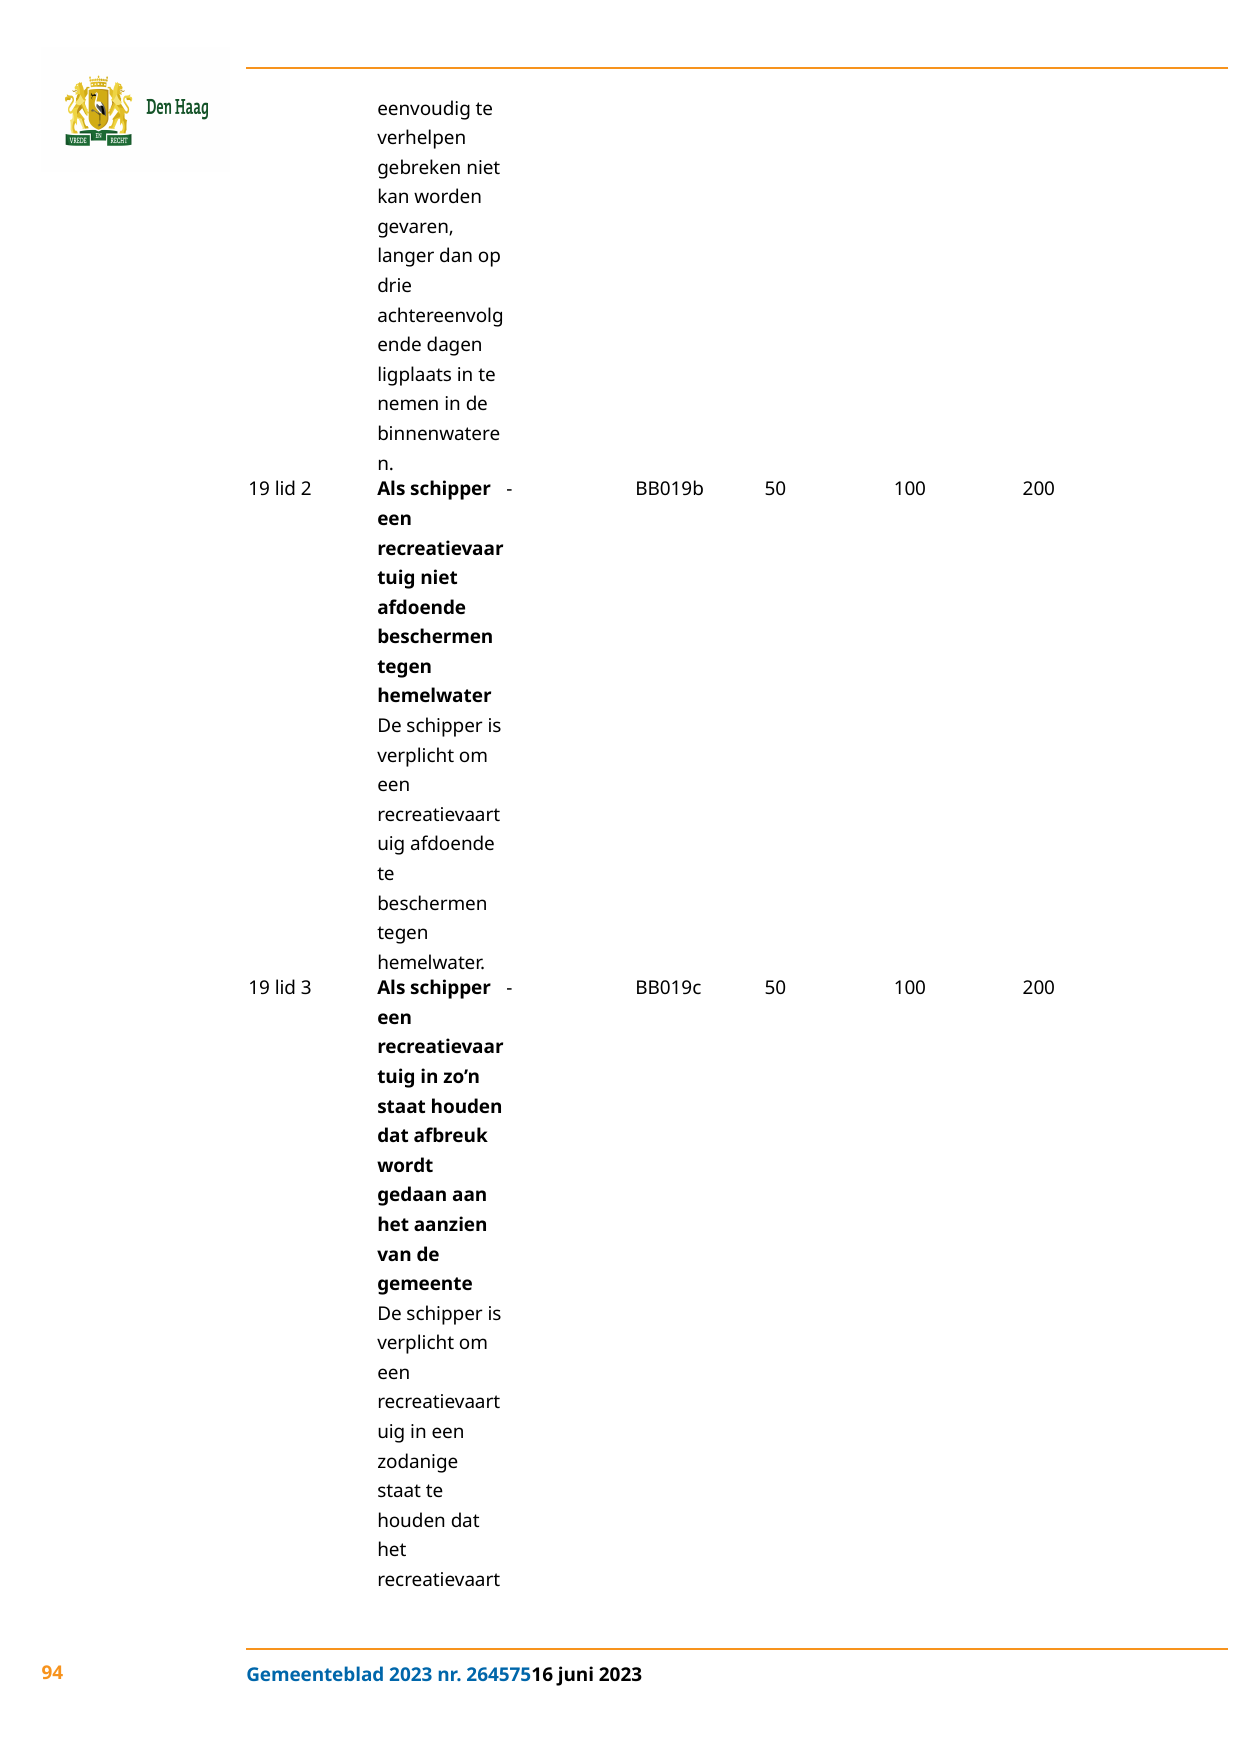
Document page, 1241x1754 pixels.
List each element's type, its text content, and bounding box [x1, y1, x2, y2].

table_cell 100 [894, 476, 1022, 974]
table_cell - [506, 476, 635, 974]
table_cell [764, 95, 893, 476]
table_cell 200 [1023, 476, 1152, 974]
table_cell 50 [764, 476, 893, 974]
table_cell [894, 95, 1022, 476]
table_cell Als schipper een recreatievaartuig in zo’n staat houden dat afbreuk wordt gedaan aan het aanzien van de gemeente De schipper is verplicht om een recreatievaartuig in een zodanige staat te houden dat het recreatievaart [377, 975, 506, 1592]
table_cell [1023, 95, 1152, 476]
table_cell [635, 95, 764, 476]
table_cell 200 [1023, 975, 1152, 1592]
table_cell - [506, 975, 635, 1592]
table_cell Als schipper een recreatievaartuig niet afdoende beschermen tegen hemelwater De schipper is verplicht om een recreatievaartuig afdoende te beschermen tegen hemelwater. [377, 476, 506, 974]
picture [41, 47, 231, 172]
table_cell [506, 95, 635, 476]
table_cell BB019c [635, 975, 764, 1592]
table_cell BB019b [635, 476, 764, 974]
table_cell 100 [894, 975, 1022, 1592]
table_cell eenvoudig te verhelpen gebreken niet kan worden gevaren, langer dan op drie achtereenvolgende dagen ligplaats in te nemen in de binnenwateren. [377, 95, 506, 476]
table_cell 19 lid 2 [248, 476, 377, 974]
table_cell 19 lid 3 [248, 975, 377, 1592]
table_cell 50 [764, 975, 893, 1592]
table_cell [248, 95, 377, 476]
